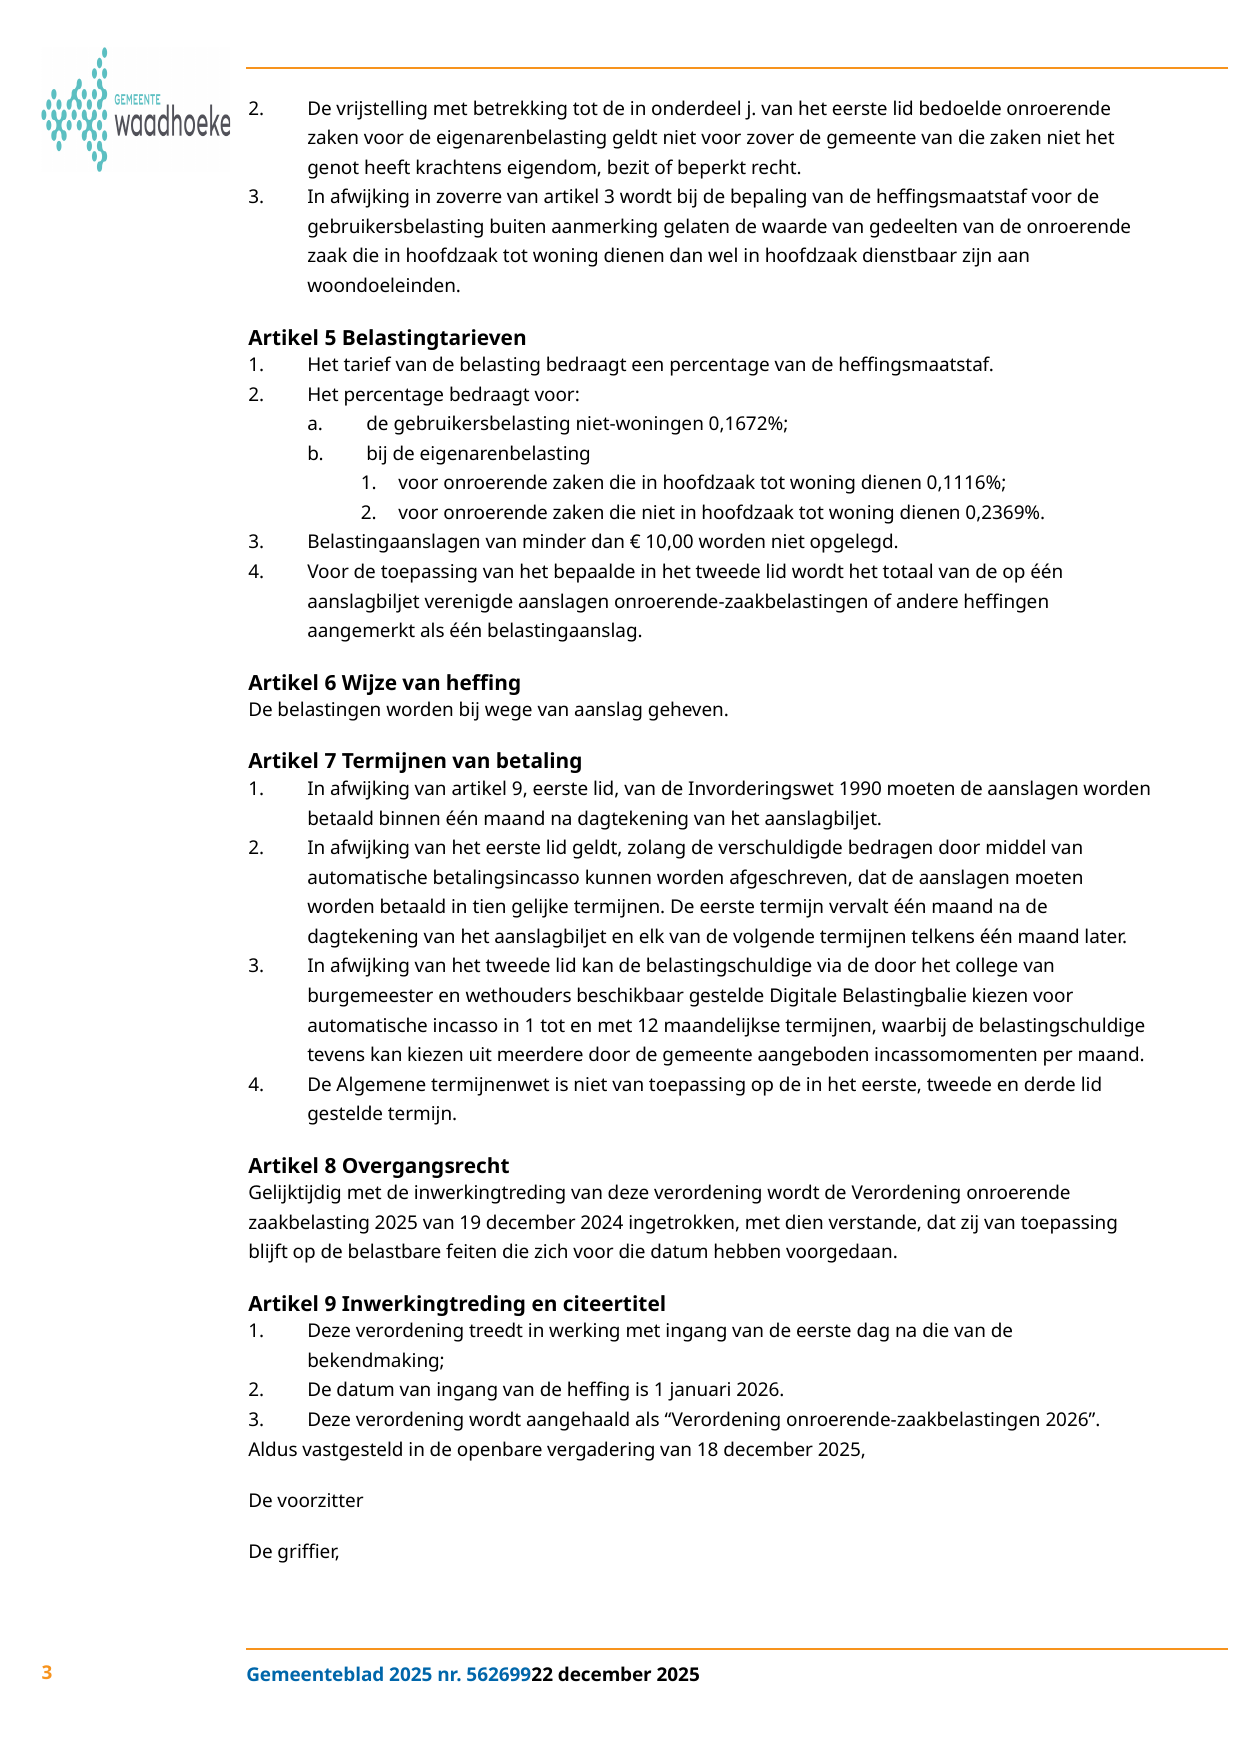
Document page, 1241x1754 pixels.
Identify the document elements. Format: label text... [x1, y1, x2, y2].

list In afwijking van artikel 9, eerste lid, van de Invorderingswet 1990 moeten de aanslagen worden betaald binnen één maand na dagtekening van het aanslagbiljet. [248, 775, 1152, 830]
text Artikel 9 Inwerkingtreding en citeertitel [248, 1289, 1152, 1317]
list de gebruikersbelasting niet-woningen 0,1672%; [307, 410, 1152, 436]
list voor onroerende zaken die niet in hoofdzaak tot woning dienen 0,2369%. [361, 499, 1152, 525]
list De Algemene termijnenwet is niet van toepassing op de in het eerste, tweede en derde lid gestelde termijn. [248, 1071, 1152, 1126]
picture [41, 47, 231, 172]
list Deze verordening treedt in werking met ingang van de eerste dag na die van de bekendmaking; [248, 1317, 1152, 1373]
text Artikel 5 Belastingtarieven [248, 323, 1152, 351]
text Gelijktijdig met de inwerkingtreding van deze verordening wordt de Verordening onroerende zaakbelasting 2025 van 19 december 2024 ingetrokken, met dien verstande, dat zij van toepassing blijft op de belastbare feiten die zich voor die datum hebben voorgedaan. [248, 1179, 1152, 1264]
text De voorzitter [248, 1487, 1152, 1513]
list Het percentage bedraagt voor: [248, 381, 1152, 406]
list In afwijking van het tweede lid kan de belastingschuldige via de door het college van burgemeester en wethouders beschikbaar gestelde Digitale Belastingbalie kiezen voor automatische incasso in 1 tot en met 12 maandelijkse termijnen, waarbij de belastingschuldige tevens kan kiezen uit meerdere door de gemeente aangeboden incassomomenten per maand. [248, 953, 1152, 1067]
list voor onroerende zaken die in hoofdzaak tot woning dienen 0,1116%; [361, 469, 1152, 495]
list Belastingaanslagen van minder dan € 10,00 worden niet opgelegd. [248, 529, 1152, 554]
list bij de eigenarenbelasting [307, 440, 1152, 466]
list Het tarief van de belasting bedraagt een percentage van de heffingsmaatstaf. [248, 351, 1152, 377]
list De datum van ingang van de heffing is 1 januari 2026. [248, 1377, 1152, 1402]
text Artikel 6 Wijze van heffing [248, 668, 1152, 696]
text Artikel 8 Overgangsrecht [248, 1151, 1152, 1179]
list De vrijstelling met betrekking tot de in onderdeel j. van het eerste lid bedoelde onroerende zaken voor de eigenarenbelasting geldt niet voor zover de gemeente van die zaken niet het genot heeft krachtens eigendom, bezit of beperkt recht. [248, 95, 1152, 180]
list Deze verordening wordt aangehaald als “Verordening onroerende-zaakbelastingen 2026”. [248, 1406, 1152, 1432]
list In afwijking in zoverre van artikel 3 wordt bij de bepaling van de heffingsmaatstaf voor de gebruikersbelasting buiten aanmerking gelaten de waarde van gedeelten van de onroerende zaak die in hoofdzaak tot woning dienen dan wel in hoofdzaak dienstbaar zijn aan woondoeleinden. [248, 183, 1152, 298]
text De belastingen worden bij wege van aanslag geheven. [248, 696, 1152, 722]
text Aldus vastgesteld in de openbare vergadering van 18 december 2025, [248, 1436, 1152, 1461]
list In afwijking van het eerste lid geldt, zolang de verschuldigde bedragen door middel van automatische betalingsincasso kunnen worden afgeschreven, dat de aanslagen moeten worden betaald in tien gelijke termijnen. De eerste termijn vervalt één maand na de dagtekening van het aanslagbiljet en elk van de volgende termijnen telkens één maand later. [248, 834, 1152, 949]
text De griffier, [248, 1539, 1152, 1564]
list Voor de toepassing van het bepaalde in het tweede lid wordt het totaal van de op één aanslagbiljet verenigde aanslagen onroerende-zaakbelastingen of andere heffingen aangemerkt als één belastingaanslag. [248, 558, 1152, 643]
text Artikel 7 Termijnen van betaling [248, 747, 1152, 775]
